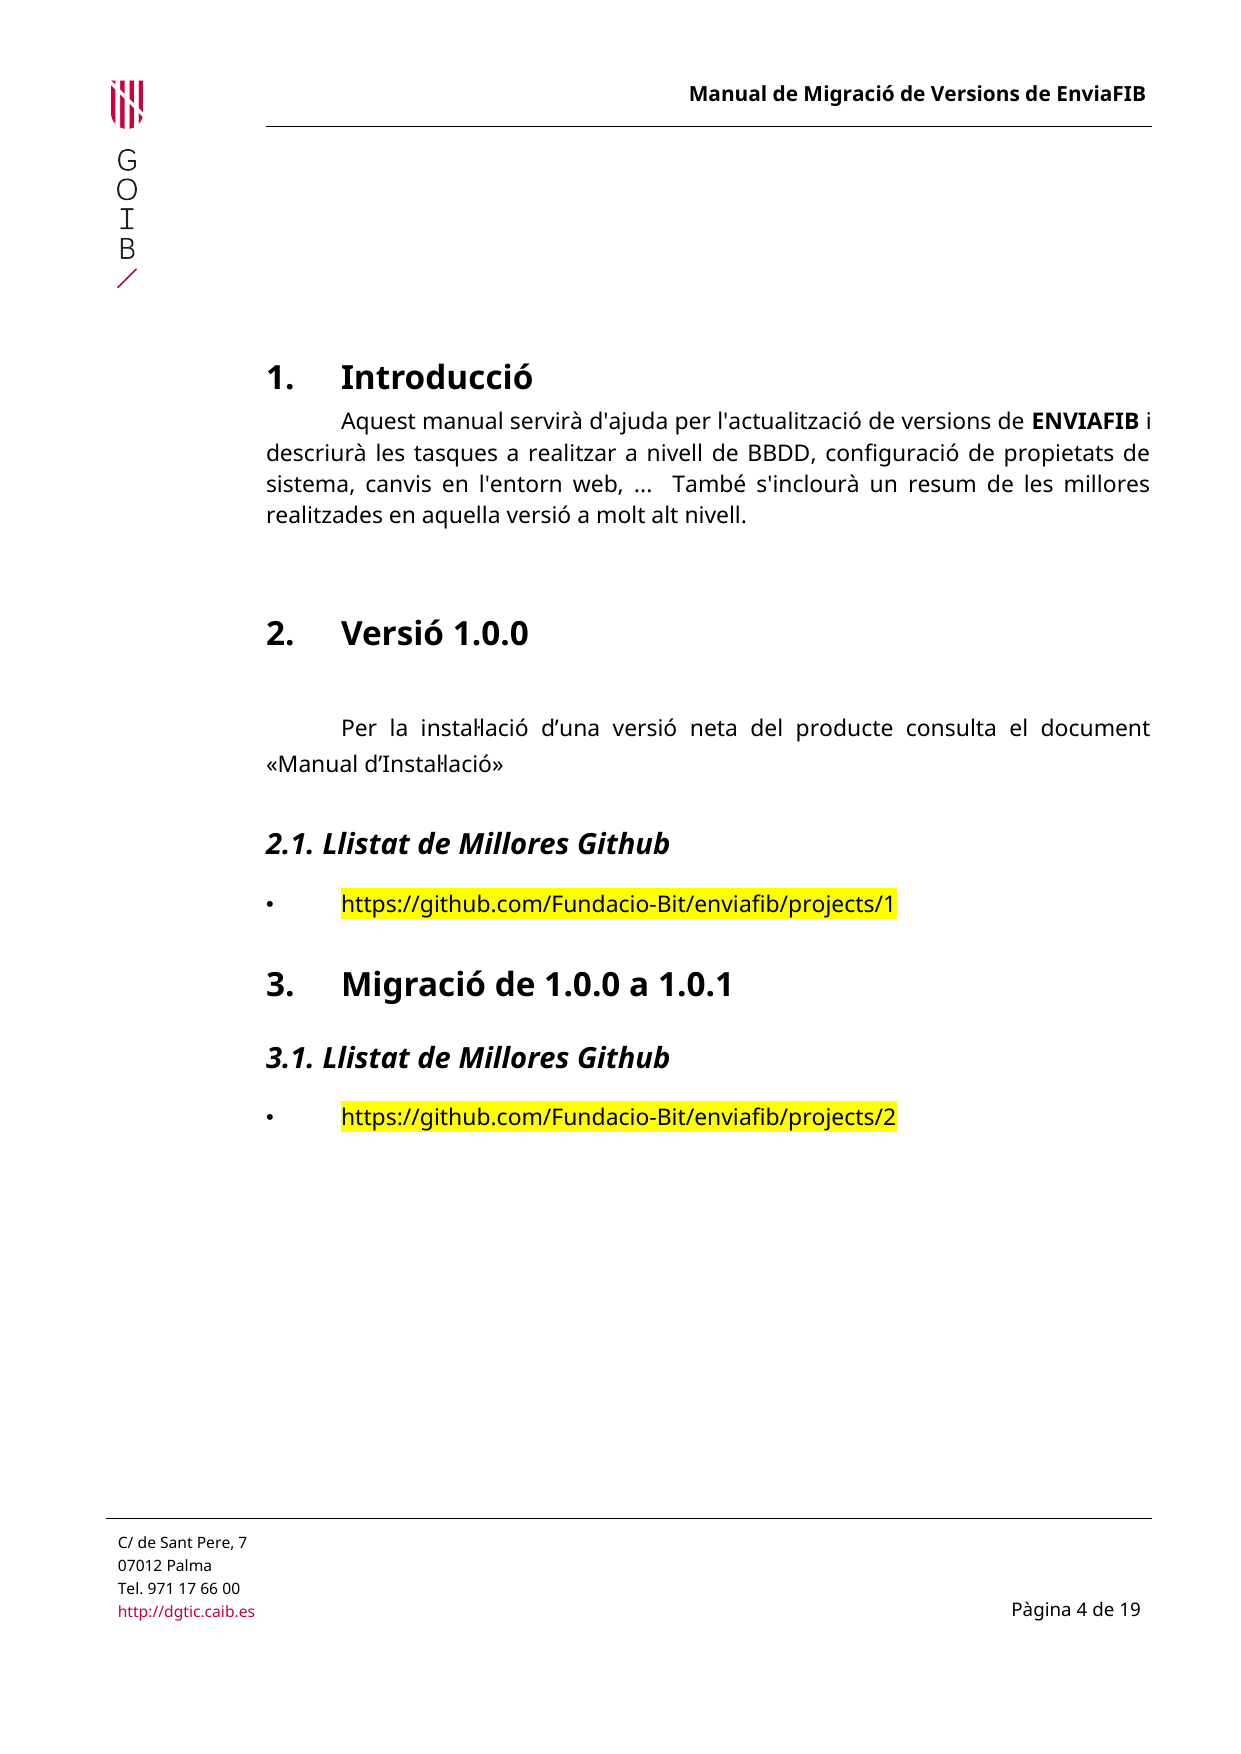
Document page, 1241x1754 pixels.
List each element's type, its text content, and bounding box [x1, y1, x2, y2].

text Per la instal·lació d’una versió neta del producte consulta el document «Manual d’Instal·lació» [266, 712, 1152, 779]
list https://github.com/Fundacio-Bit/enviafib/projects/2 [266, 1101, 1152, 1132]
subtitle Introducció [266, 353, 1152, 399]
picture [82, 57, 172, 319]
list https://github.com/Fundacio-Bit/enviafib/projects/1 [266, 888, 1152, 919]
subtitle Llistat de Millores Github [266, 1037, 1152, 1077]
text Aquest manual servirà d'ajuda per l'actualització de versions de ENVIAFIB i descriurà les tasques a realitzar a nivell de BBDD, configuració de propietats de sistema, canvis en l'entorn web, ... També s'inclourà un resum de les millores realitzades en aquella versió a molt alt nivell. [266, 405, 1152, 530]
subtitle Llistat de Millores Github [266, 824, 1152, 863]
subtitle Versió 1.0.0 [266, 610, 1152, 655]
subtitle Migració de 1.0.0 a 1.0.1 [266, 960, 1152, 1006]
